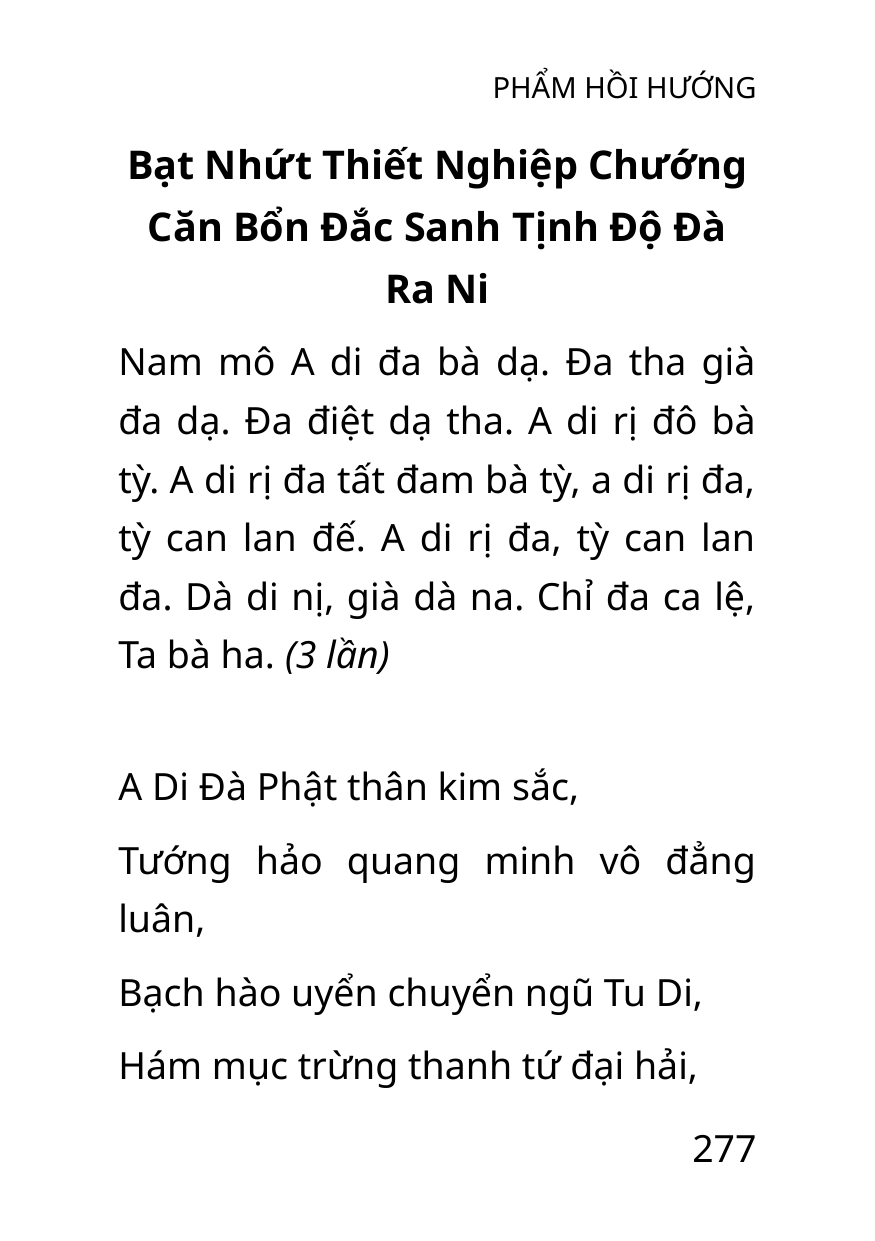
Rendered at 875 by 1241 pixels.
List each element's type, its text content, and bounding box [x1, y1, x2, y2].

subtitle Bạt Nhứt Thiết Nghiệp Chướng Căn Bổn Đắc Sanh Tịnh Độ Đà Ra Ni [118, 137, 756, 315]
text A Di Đà Phật thân kim sắc, [118, 761, 756, 812]
text Tướng hảo quang minh vô đẳng luân, [118, 834, 756, 944]
text Nam mô A di đa bà dạ. Đa tha già đa dạ. Đa điệt dạ tha. A di rị đô bà tỳ. A di rị đa tất đam bà tỳ, a di rị đa, tỳ can lan đế. A di rị đa, tỳ can lan đa. Dà di nị, già dà na. Chỉ đa ca lệ, Ta bà ha. (3 lần) [118, 336, 756, 680]
text Hám mục trừng thanh tứ đại hải, [118, 1039, 756, 1090]
text Bạch hào uyển chuyển ngũ Tu Di, [118, 966, 756, 1017]
